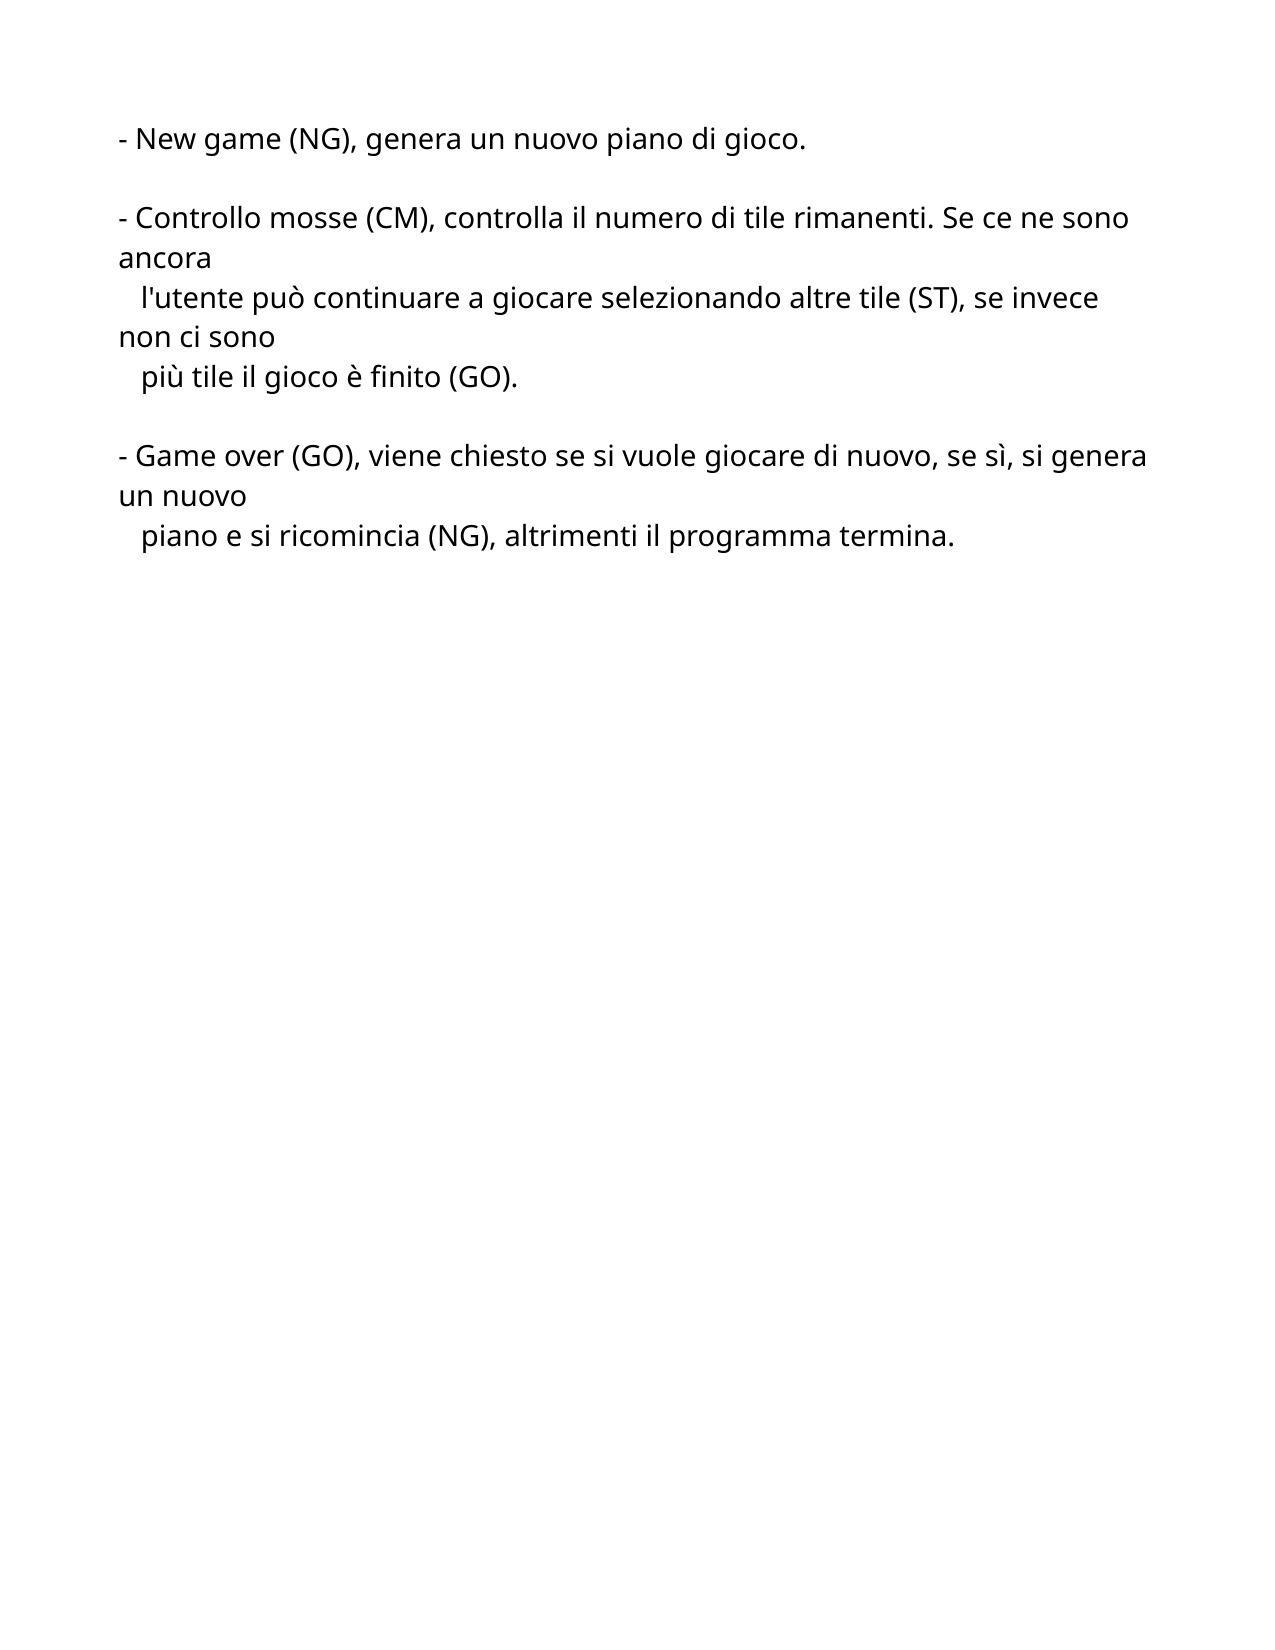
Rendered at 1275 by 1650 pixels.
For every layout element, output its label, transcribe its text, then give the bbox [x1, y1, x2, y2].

text - Game over (GO), viene chiesto se si vuole giocare di nuovo, se sì, si genera un nuovo [118, 436, 1157, 515]
text più tile il gioco è finito (GO). [118, 356, 1157, 396]
text l'utente può continuare a giocare selezionando altre tile (ST), se invece non ci sono [118, 277, 1157, 356]
text piano e si ricomincia (NG), altrimenti il programma termina. [118, 515, 1157, 555]
text - Controllo mosse (CM), controlla il numero di tile rimanenti. Se ce ne sono ancora [118, 197, 1157, 277]
text - New game (NG), genera un nuovo piano di gioco. [118, 118, 1157, 158]
